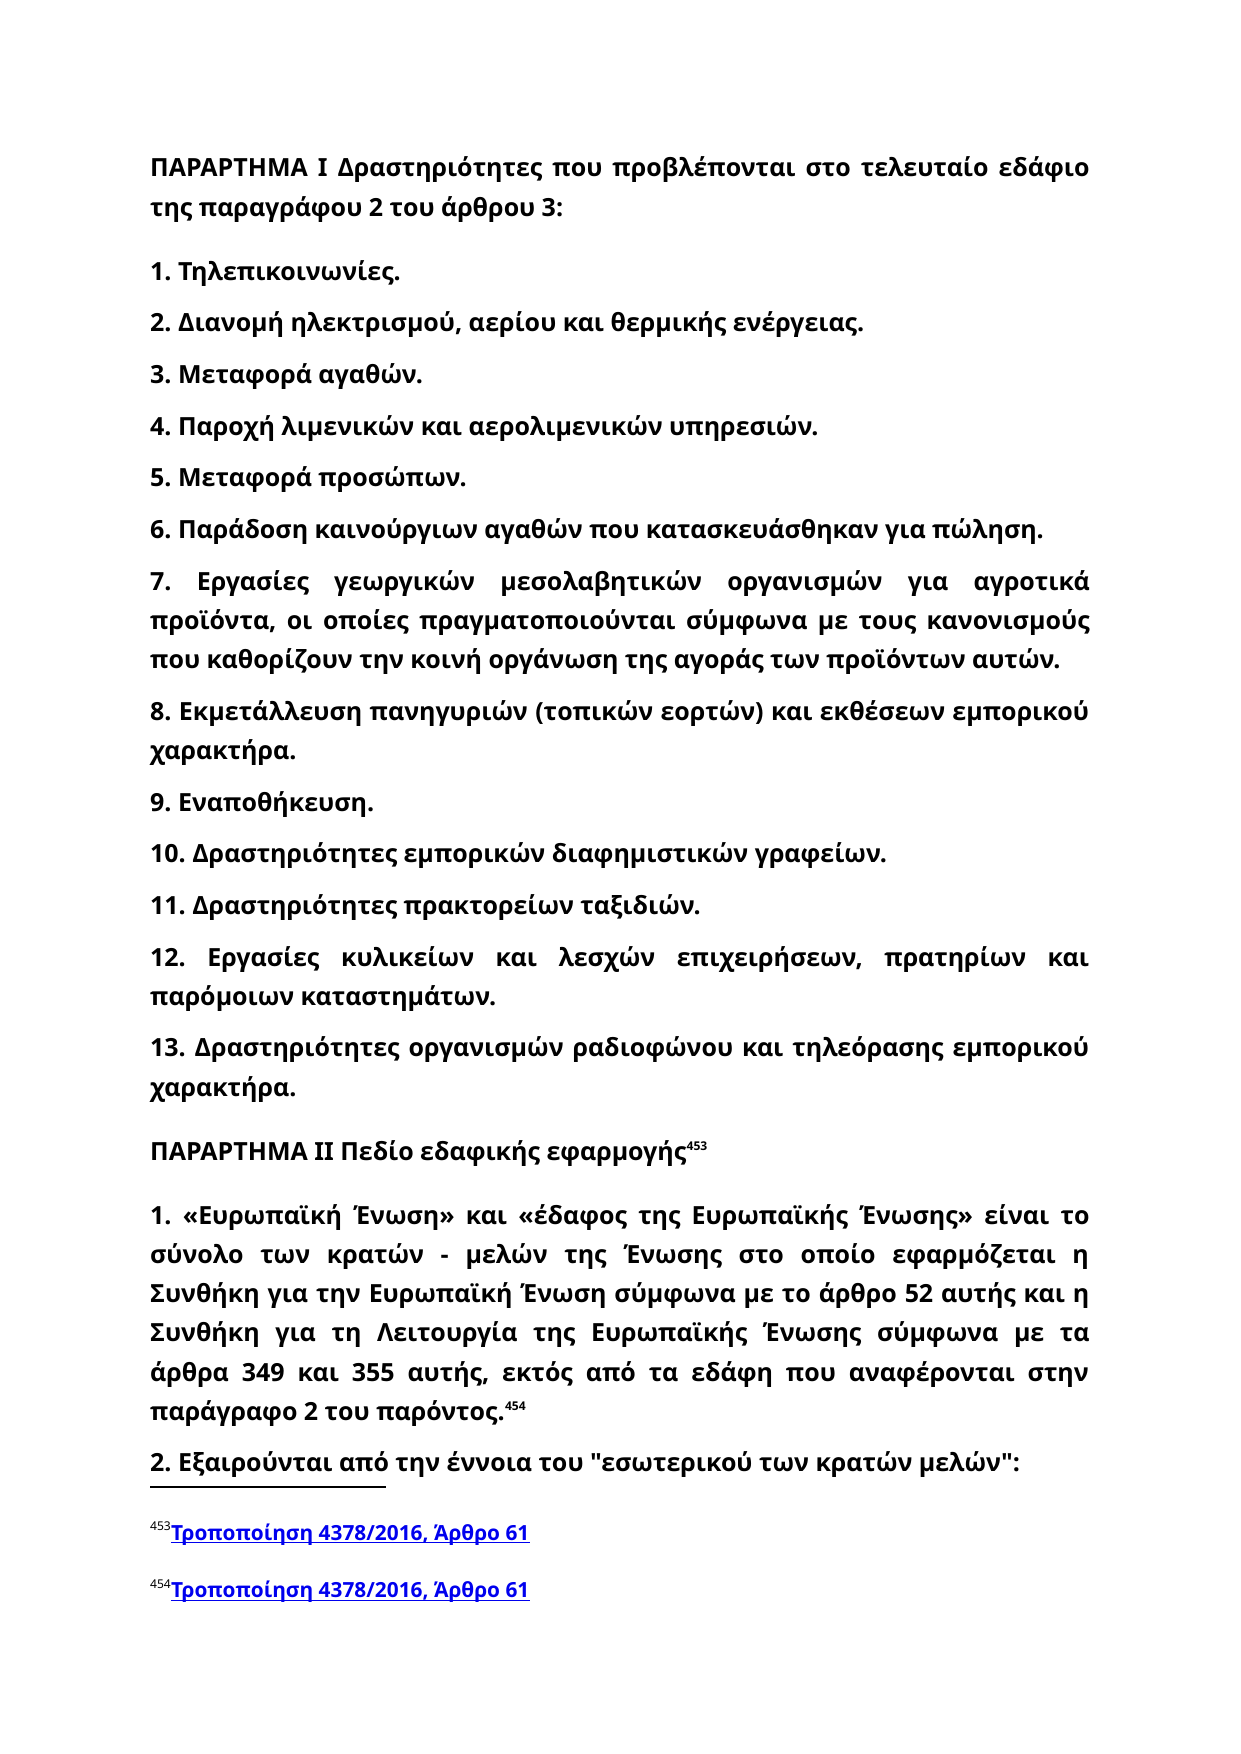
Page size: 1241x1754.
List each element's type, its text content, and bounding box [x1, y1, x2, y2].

text 12. Εργασίες κυλικείων και λεσχών επιχειρήσεων, πρατηρίων και παρόμοιων καταστημάτων. [150, 939, 1090, 1012]
text Τροποποίηση 4378/2016, Άρθρο 61 [150, 1518, 1090, 1546]
text 10. Δραστηριότητες εμπορικών διαφημιστικών γραφείων. [150, 836, 1090, 870]
text ΠΑΡΑΡΤΗΜΑ II Πεδίο εδαφικής εφαρμογής [150, 1133, 1090, 1167]
text 9. Εναποθήκευση. [150, 784, 1090, 818]
text 8. Εκμετάλλευση πανηγυριών (τοπικών εορτών) και εκθέσεων εμπορικού χαρακτήρα. [150, 693, 1090, 767]
text 4. Παροχή λιμενικών και αερολιμενικών υπηρεσιών. [150, 408, 1090, 442]
text 6. Παράδοση καινούργιων αγαθών που κατασκευάσθηκαν για πώληση. [150, 512, 1090, 546]
text ΠΑΡΑΡΤΗΜΑ Ι Δραστηριότητες που προβλέπονται στο τελευταίο εδάφιο της παραγράφου 2 του άρθρου 3: [150, 150, 1090, 223]
text 2. Διανομή ηλεκτρισμού, αερίου και θερμικής ενέργειας. [150, 305, 1090, 339]
text 7. Εργασίες γεωργικών μεσολαβητικών οργανισμών για αγροτικά προϊόντα, οι οποίες πραγματοποιούνται σύμφωνα με τους κανονισμούς που καθορίζουν την κοινή οργάνωση της αγοράς των προϊόντων αυτών. [150, 563, 1090, 676]
text 1. «Ευρωπαϊκή Ένωση» και «έδαφος της Ευρωπαϊκής Ένωσης» είναι το σύνολο των κρατών - μελών της Ένωσης στο οποίο εφαρμόζεται η Συνθήκη για την Ευρωπαϊκή Ένωση σύμφωνα με το άρθρο 52 αυτής και η Συνθήκη για τη Λειτουργία της Ευρωπαϊκής Ένωσης σύμφωνα με τα άρθρα 349 και 355 αυτής, εκτός από τα εδάφη που αναφέρονται στην παράγραφο 2 του παρόντος. [150, 1197, 1090, 1427]
text 1. Τηλεπικοινωνίες. [150, 253, 1090, 287]
text 13. Δραστηριότητες οργανισμών ραδιοφώνου και τηλεόρασης εμπορικού χαρακτήρα. [150, 1030, 1090, 1103]
text 5. Μεταφορά προσώπων. [150, 460, 1090, 494]
text 3. Μεταφορά αγαθών. [150, 357, 1090, 391]
text 2. Εξαιρούνται από την έννοια του "εσωτερικού των κρατών μελών": [150, 1445, 1090, 1479]
text 11. Δραστηριότητες πρακτορείων ταξιδιών. [150, 887, 1090, 922]
text Τροποποίηση 4378/2016, Άρθρο 61 [150, 1576, 1090, 1604]
